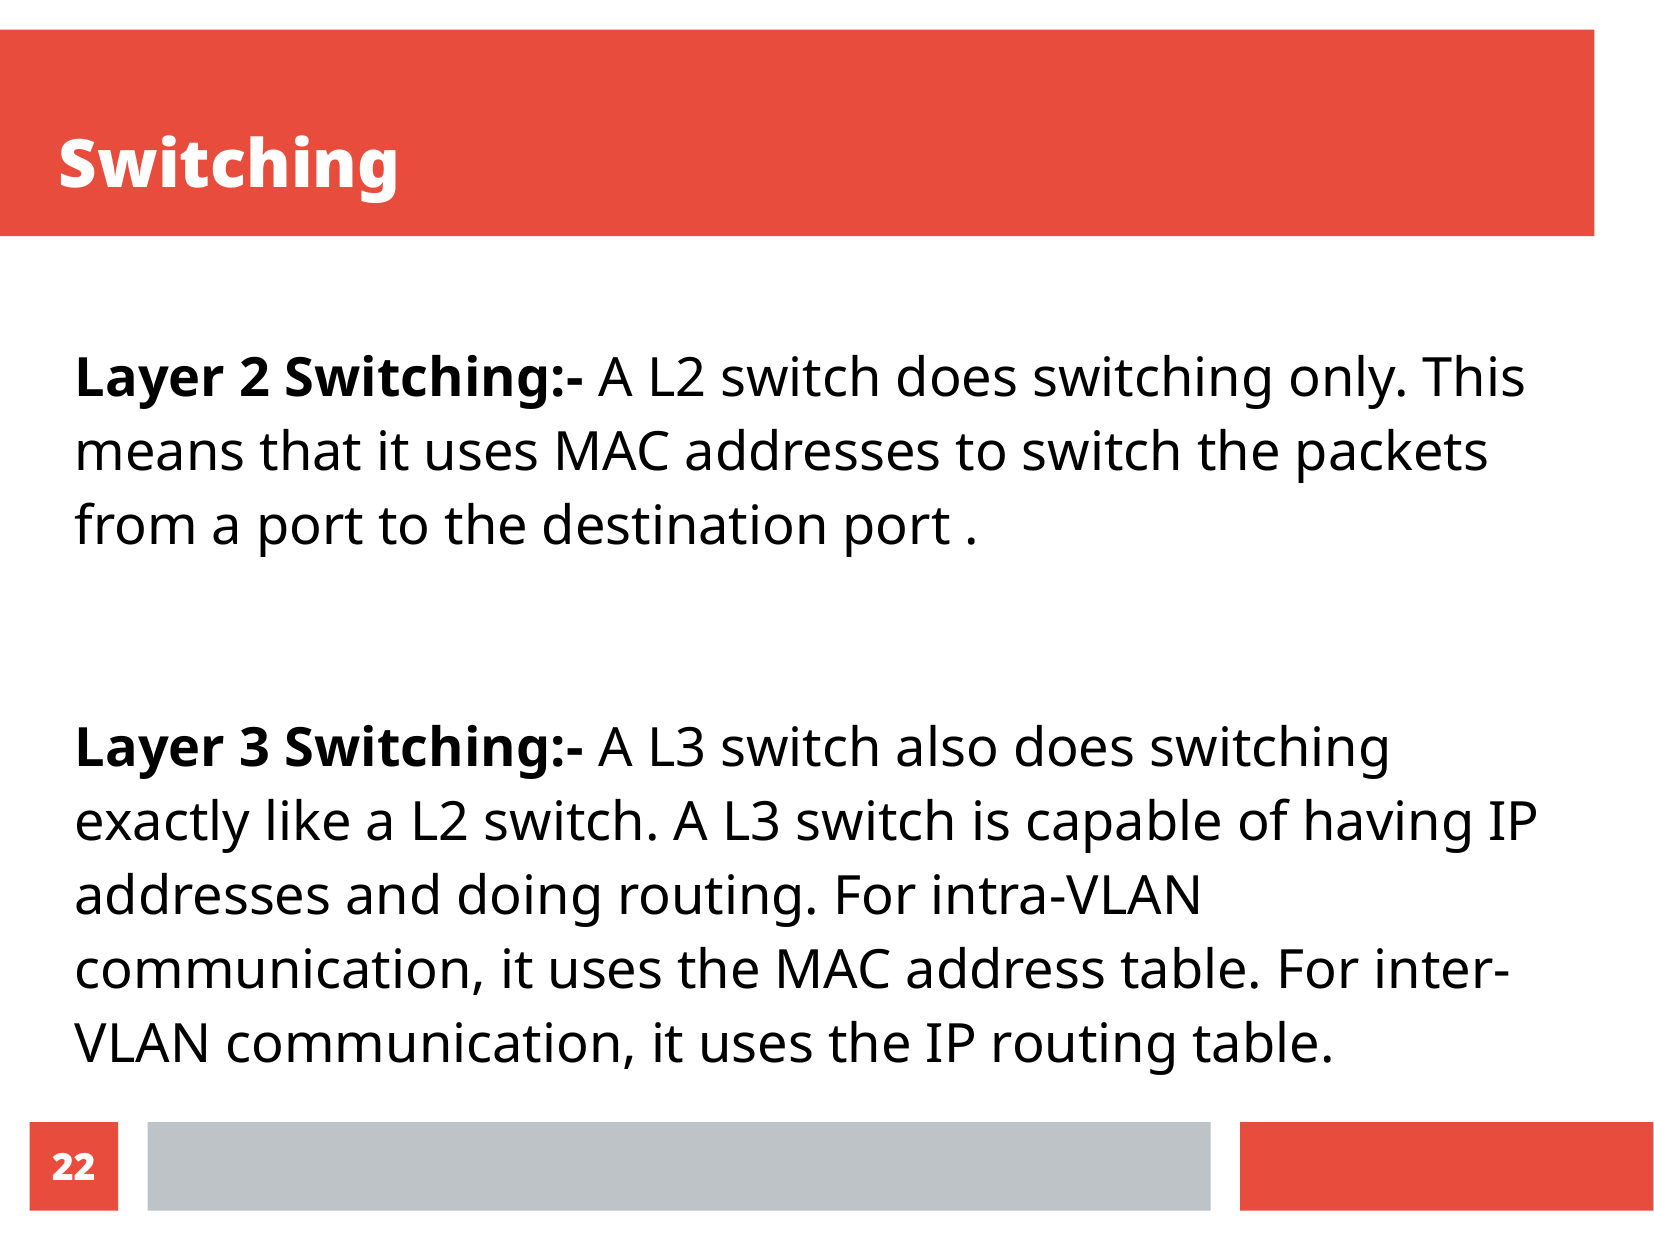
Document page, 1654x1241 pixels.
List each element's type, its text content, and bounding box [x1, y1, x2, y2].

text_box Layer 2 Switching:- A L2 switch does switching only. This means that it uses MAC addresses to switch the packets from a port to the destination port . Layer 3 Switching:- A L3 switch also does switching exactly like a L2 switch. A L3 switch is capable of having IP addresses and doing routing. For intra-VLAN communication, it uses the MAC address table. For inter-VLAN communication, it uses the IP routing table. [59, 330, 1581, 981]
title Switching [59, 59, 1595, 207]
